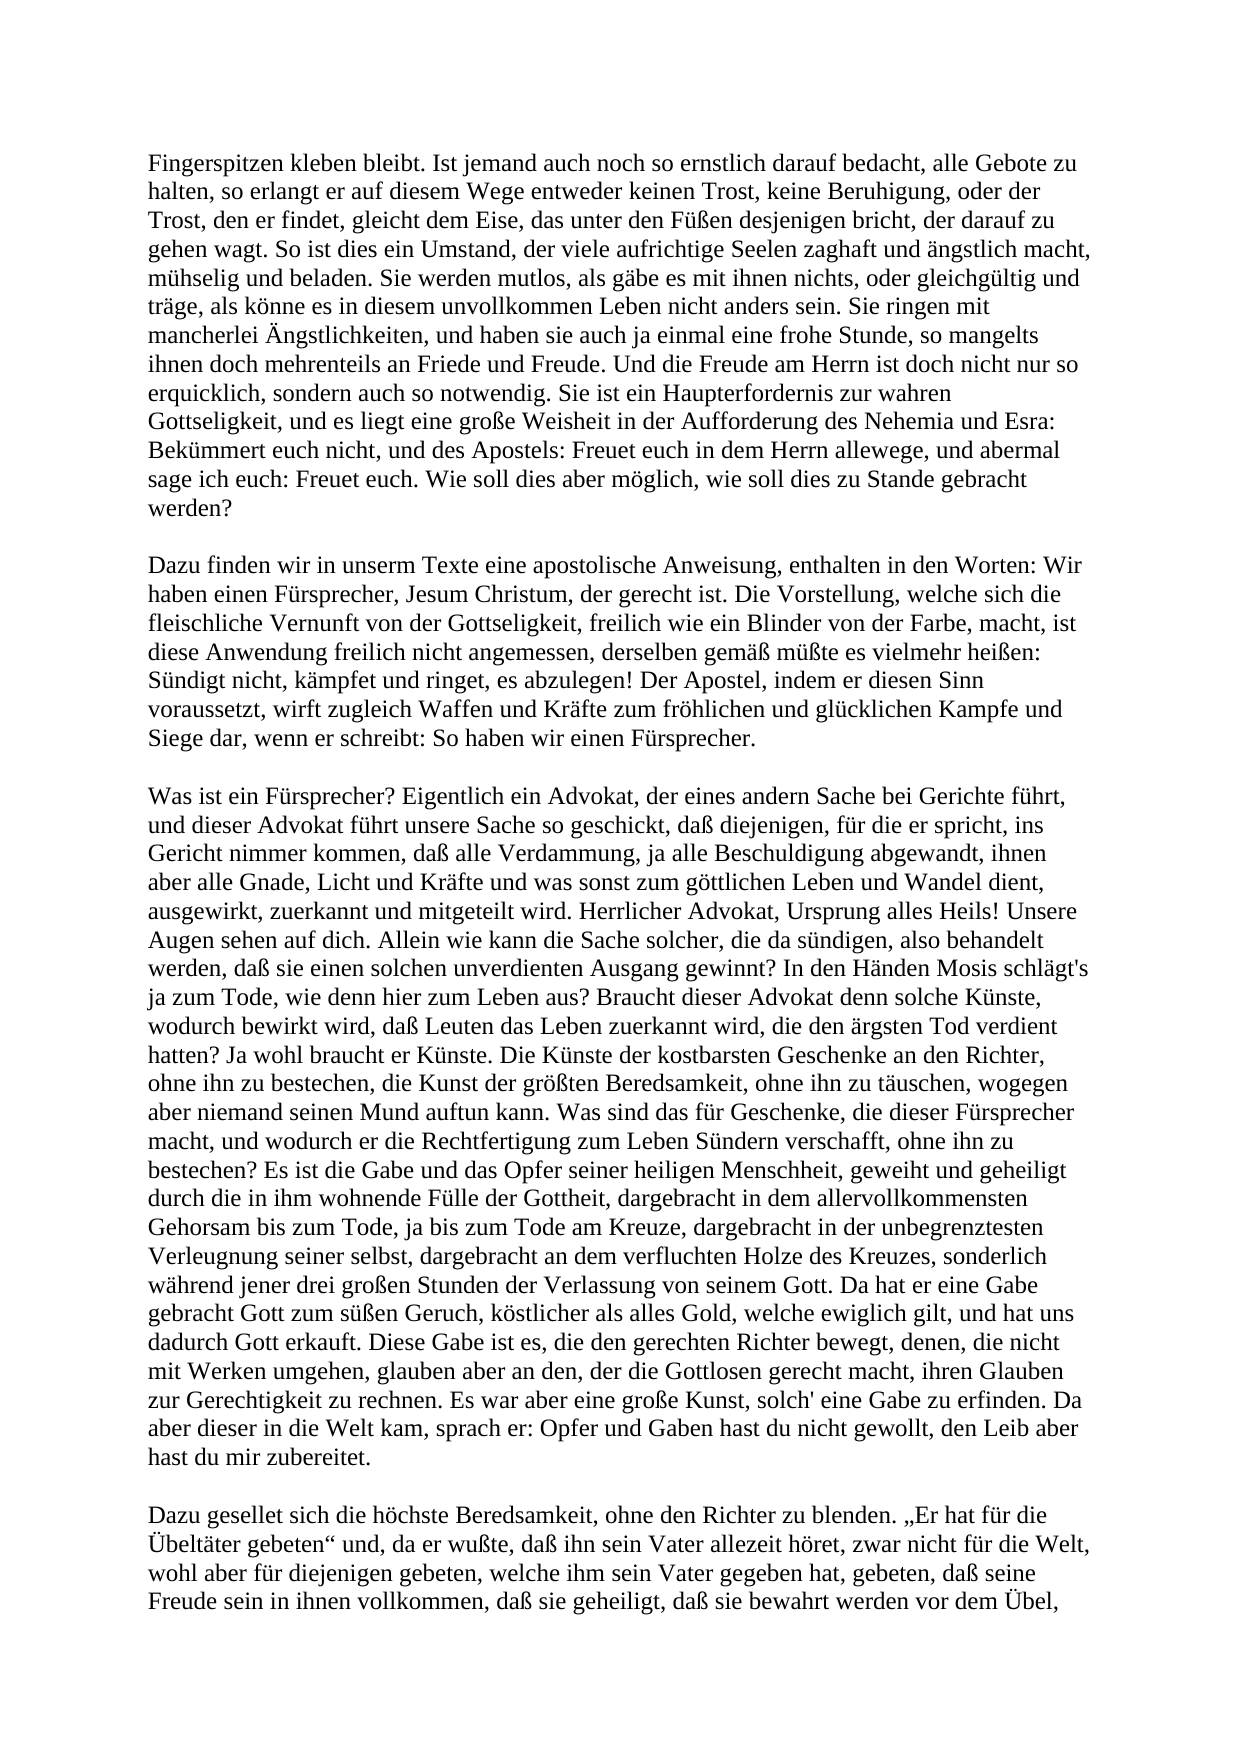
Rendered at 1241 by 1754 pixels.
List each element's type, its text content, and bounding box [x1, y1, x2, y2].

text Dazu gesellet sich die höchste Beredsamkeit, ohne den Richter zu blenden. „Er hat für die Übeltäter gebeten“ und, da er wußte, daß ihn sein Vater allezeit höret, zwar nicht für die Welt, wohl aber für diejenigen gebeten, welche ihm sein Vater gegeben hat, gebeten, daß seine Freude sein in ihnen vollkommen, daß sie geheiligt, daß sie bewahrt werden vor dem Übel, [148, 1500, 1093, 1615]
text Fingerspitzen kleben bleibt. Ist jemand auch noch so ernstlich darauf bedacht, alle Gebote zu halten, so erlangt er auf diesem Wege entweder keinen Trost, keine Beruhigung, oder der Trost, den er findet, gleicht dem Eise, das unter den Füßen desjenigen bricht, der darauf zu gehen wagt. So ist dies ein Umstand, der viele aufrichtige Seelen zaghaft und ängstlich macht, mühselig und beladen. Sie werden mutlos, als gäbe es mit ihnen nichts, oder gleichgültig und träge, als könne es in diesem unvollkommen Leben nicht anders sein. Sie ringen mit mancherlei Ängstlichkeiten, und haben sie auch ja einmal eine frohe Stunde, so mangelts ihnen doch mehrenteils an Friede und Freude. Und die Freude am Herrn ist doch nicht nur so erquicklich, sondern auch so notwendig. Sie ist ein Haupterfordernis zur wahren Gottseligkeit, und es liegt eine große Weisheit in der Aufforderung des Nehemia und Esra: Bekümmert euch nicht, und des Apostels: Freuet euch in dem Herrn allewege, und abermal sage ich euch: Freuet euch. Wie soll dies aber möglich, wie soll dies zu Stande gebracht werden? [148, 148, 1093, 521]
text Was ist ein Fürsprecher? Eigentlich ein Advokat, der eines andern Sache bei Gerichte führt, und dieser Advokat führt unsere Sache so geschickt, daß diejenigen, für die er spricht, ins Gericht nimmer kommen, daß alle Verdammung, ja alle Beschuldigung abgewandt, ihnen aber alle Gnade, Licht und Kräfte und was sonst zum göttlichen Leben und Wandel dient, ausgewirkt, zuerkannt und mitgeteilt wird. Herrlicher Advokat, Ursprung alles Heils! Unsere Augen sehen auf dich. Allein wie kann die Sache solcher, die da sündigen, also behandelt werden, daß sie einen solchen unverdienten Ausgang gewinnt? In den Händen Mosis schlägt's ja zum Tode, wie denn hier zum Leben aus? Braucht dieser Advokat denn solche Künste, wodurch bewirkt wird, daß Leuten das Leben zuerkannt wird, die den ärgsten Tod verdient hatten? Ja wohl braucht er Künste. Die Künste der kostbarsten Geschenke an den Richter, ohne ihn zu bestechen, die Kunst der größten Beredsamkeit, ohne ihn zu täuschen, wogegen aber niemand seinen Mund auftun kann. Was sind das für Geschenke, die dieser Fürsprecher macht, und wodurch er die Rechtfertigung zum Leben Sündern verschafft, ohne ihn zu bestechen? Es ist die Gabe und das Opfer seiner heiligen Menschheit, geweiht und geheiligt durch die in ihm wohnende Fülle der Gottheit, dargebracht in dem allervollkommensten Gehorsam bis zum Tode, ja bis zum Tode am Kreuze, dargebracht in der unbegrenztesten Verleugnung seiner selbst, dargebracht an dem verfluchten Holze des Kreuzes, sonderlich während jener drei großen Stunden der Verlassung von seinem Gott. Da hat er eine Gabe gebracht Gott zum süßen Geruch, köstlicher als alles Gold, welche ewiglich gilt, und hat uns dadurch Gott erkauft. Diese Gabe ist es, die den gerechten Richter bewegt, denen, die nicht mit Werken umgehen, glauben aber an den, der die Gottlosen gerecht macht, ihren Glauben zur Gerechtigkeit zu rechnen. Es war aber eine große Kunst, solch' eine Gabe zu erfinden. Da aber dieser in die Welt kam, sprach er: Opfer und Gaben hast du nicht gewollt, den Leib aber hast du mir zubereitet. [148, 781, 1093, 1471]
text Dazu finden wir in unserm Texte eine apostolische Anweisung, enthalten in den Worten: Wir haben einen Fürsprecher, Jesum Christum, der gerecht ist. Die Vorstellung, welche sich die fleischliche Vernunft von der Gottseligkeit, freilich wie ein Blinder von der Farbe, macht, ist diese Anwendung freilich nicht angemessen, derselben gemäß müßte es vielmehr heißen: Sündigt nicht, kämpfet und ringet, es abzulegen! Der Apostel, indem er diesen Sinn voraussetzt, wirft zugleich Waffen und Kräfte zum fröhlichen und glücklichen Kampfe und Siege dar, wenn er schreibt: So haben wir einen Fürsprecher. [148, 551, 1093, 752]
